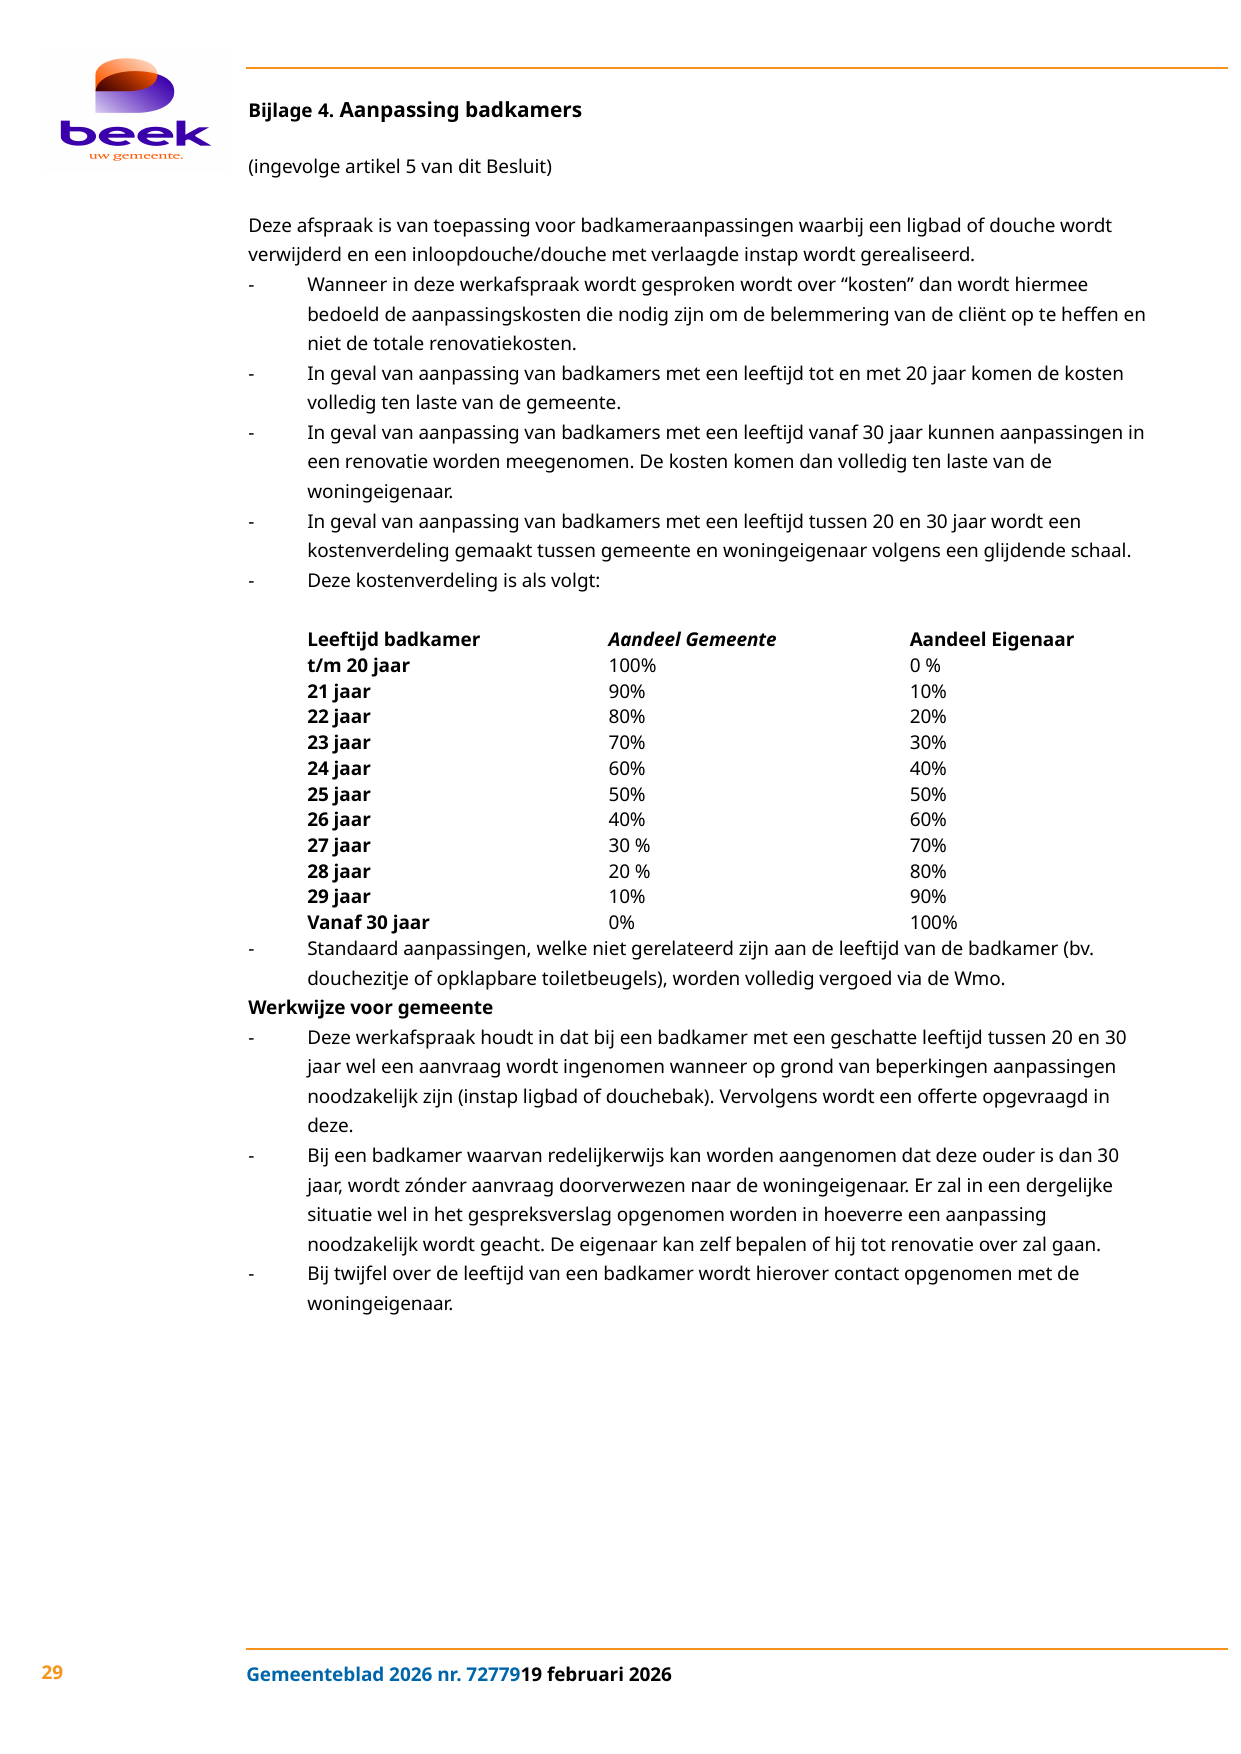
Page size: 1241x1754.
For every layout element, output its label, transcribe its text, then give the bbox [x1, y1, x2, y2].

table_cell 29 jaar [307, 884, 608, 909]
list Bij twijfel over de leeftijd van een badkamer wordt hierover contact opgenomen met de woningeigenaar. [248, 1261, 1152, 1316]
list In geval van aanpassing van badkamers met een leeftijd tot en met 20 jaar komen de kosten volledig ten laste van de gemeente. [248, 360, 1152, 415]
list Bij een badkamer waarvan redelijkerwijs kan worden aangenomen dat deze ouder is dan 30 jaar, wordt zónder aanvraag doorverwezen naar de woningeigenaar. Er zal in een dergelijke situatie wel in het gespreksverslag opgenomen worden in hoeverre een aanpassing noodzakelijk wordt geacht. De eigenaar kan zelf bepalen of hij tot renovatie over zal gaan. [248, 1142, 1152, 1257]
list Wanneer in deze werkafspraak wordt gesproken wordt over “kosten” dan wordt hiermee bedoeld de aanpassingskosten die nodig zijn om de belemmering van de cliënt op te heffen en niet de totale renovatiekosten. [248, 271, 1152, 356]
text Werkwijze voor gemeente [248, 994, 1152, 1020]
table_cell 90% [608, 678, 909, 703]
text Deze afspraak is van toepassing voor badkameraanpassingen waarbij een ligbad of douche wordt verwijderd en een inloopdouche/douche met verlaagde instap wordt gerealiseerd. [248, 212, 1152, 267]
table_cell 60% [910, 806, 1211, 832]
table_cell 100% [608, 652, 909, 678]
table_header Aandeel Gemeente [608, 626, 909, 652]
table_cell 30% [910, 729, 1211, 755]
list Standaard aanpassingen, welke niet gerelateerd zijn aan de leeftijd van de badkamer (bv. douchezitje of opklapbare toiletbeugels), worden volledig vergoed via de Wmo. [248, 935, 1152, 991]
table_cell 10% [910, 678, 1211, 703]
table_cell 27 jaar [307, 832, 608, 858]
table_cell 100% [910, 909, 1211, 935]
table_cell 90% [910, 884, 1211, 909]
text Bijlage 4. Aanpassing badkamers [248, 95, 1152, 123]
table_cell 70% [608, 729, 909, 755]
table_cell 26 jaar [307, 806, 608, 832]
list Deze kostenverdeling is als volgt: [248, 567, 1152, 593]
table_cell 10% [608, 884, 909, 909]
table_cell 80% [608, 704, 909, 729]
table_cell 0 % [910, 652, 1211, 678]
table_cell 24 jaar [307, 755, 608, 781]
table_cell 60% [608, 755, 909, 781]
table_cell 20% [910, 704, 1211, 729]
table_cell t/m 20 jaar [307, 652, 608, 678]
table_header Leeftijd badkamer [307, 626, 608, 652]
table_cell 50% [910, 781, 1211, 806]
table_header Aandeel Eigenaar [910, 626, 1211, 652]
table_cell 25 jaar [307, 781, 608, 806]
table_cell 21 jaar [307, 678, 608, 703]
table_cell 40% [910, 755, 1211, 781]
list In geval van aanpassing van badkamers met een leeftijd tussen 20 en 30 jaar wordt een kostenverdeling gemaakt tussen gemeente en woningeigenaar volgens een glijdende schaal. [248, 508, 1152, 563]
list Deze werkafspraak houdt in dat bij een badkamer met een geschatte leeftijd tussen 20 en 30 jaar wel een aanvraag wordt ingenomen wanneer op grond van beperkingen aanpassingen noodzakelijk zijn (instap ligbad of douchebak). Vervolgens wordt een offerte opgevraagd in deze. [248, 1024, 1152, 1138]
table_cell 28 jaar [307, 858, 608, 884]
table_cell 20 % [608, 858, 909, 884]
table_cell 70% [910, 832, 1211, 858]
table_cell 30 % [608, 832, 909, 858]
table_cell 40% [608, 806, 909, 832]
list In geval van aanpassing van badkamers met een leeftijd vanaf 30 jaar kunnen aanpassingen in een renovatie worden meegenomen. De kosten komen dan volledig ten laste van de woningeigenaar. [248, 419, 1152, 504]
table_cell Vanaf 30 jaar [307, 909, 608, 935]
table_cell 22 jaar [307, 704, 608, 729]
table_cell 23 jaar [307, 729, 608, 755]
table_cell 0% [608, 909, 909, 935]
table_cell 50% [608, 781, 909, 806]
table_cell 80% [910, 858, 1211, 884]
picture [41, 47, 231, 172]
text (ingevolge artikel 5 van dit Besluit) [248, 153, 1152, 179]
